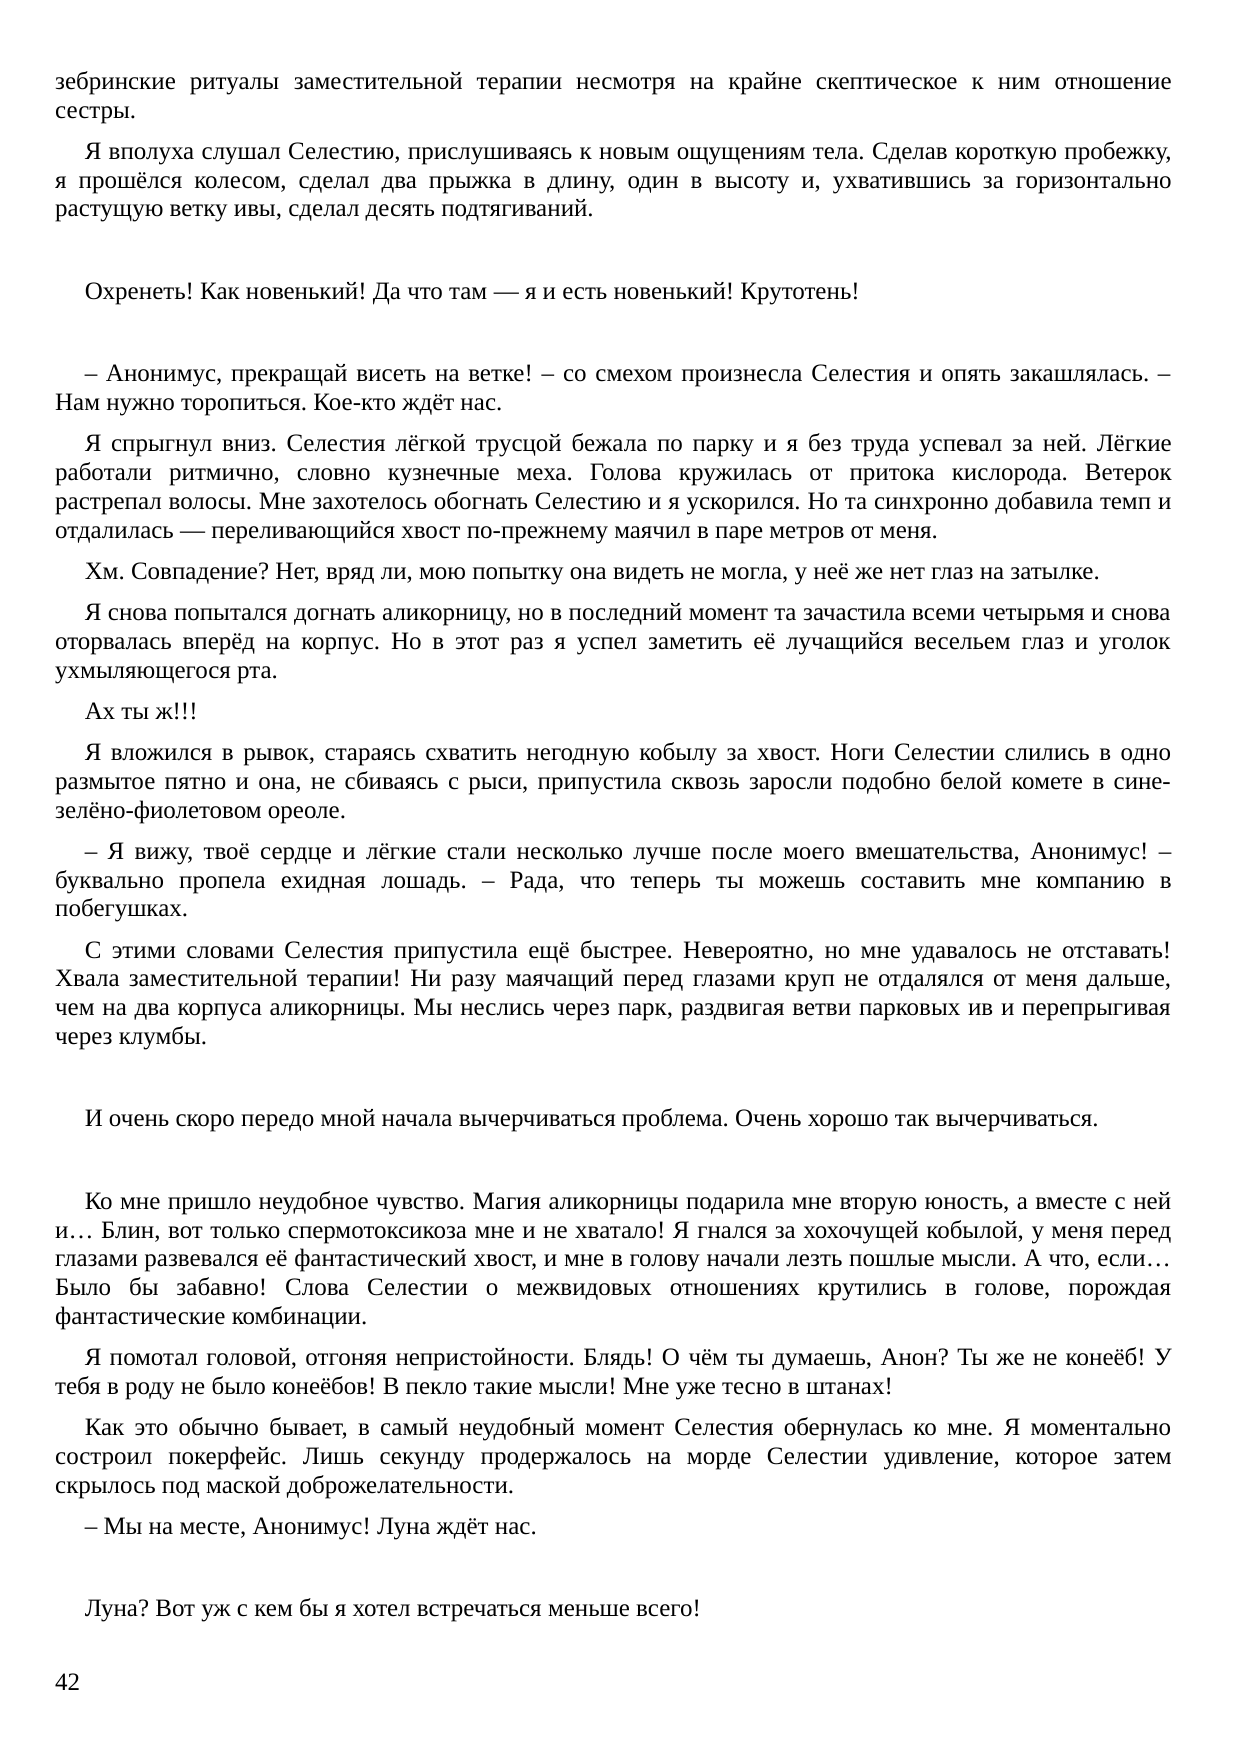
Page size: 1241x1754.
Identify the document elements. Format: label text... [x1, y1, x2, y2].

text – Я вижу, твоё сердце и лёгкие стали несколько лучше после моего вмешательства, Анонимус! – буквально пропела ехидная лошадь. – Рада, что теперь ты можешь составить мне компанию в побегушках. [55, 836, 1173, 922]
text зебринские ритуалы заместительной терапии несмотря на крайне скептическое к ним отношение сестры. [55, 66, 1173, 123]
text Я помотал головой, отгоняя непристойности. Блядь! О чём ты думаешь, Анон? Ты же не конеёб! У тебя в роду не было конеёбов! В пекло такие мысли! Мне уже тесно в штанах! [55, 1342, 1173, 1400]
text Я снова попытался догнать аликорницу, но в последний момент та зачастила всеми четырьмя и снова оторвалась вперёд на корпус. Но в этот раз я успел заметить её лучащийся весельем глаз и уголок ухмыляющегося рта. [55, 597, 1173, 683]
text Луна? Вот уж с кем бы я хотел встречаться меньше всего! [55, 1593, 1173, 1622]
text Как это обычно бывает, в самый неудобный момент Селестия обернулась ко мне. Я моментально состроил покерфейс. Лишь секунду продержалось на морде Селестии удивление, которое затем скрылось под маской доброжелательности. [55, 1412, 1173, 1498]
text Хм. Совпадение? Нет, вряд ли, мою попытку она видеть не могла, у неё же нет глаз на затылке. [55, 556, 1173, 585]
text Я спрыгнул вниз. Селестия лёгкой трусцой бежала по парку и я без труда успевал за ней. Лёгкие работали ритмично, словно кузнечные меха. Голова кружилась от притока кислорода. Ветерок растрепал волосы. Мне захотелось обогнать Селестию и я ускорился. Но та синхронно добавила темп и отдалилась — переливающийся хвост по-прежнему маячил в паре метров от меня. [55, 428, 1173, 543]
text Ко мне пришло неудобное чувство. Магия аликорницы подарила мне вторую юность, а вместе с ней и… Блин, вот только спермотоксикоза мне и не хватало! Я гнался за хохочущей кобылой, у меня перед глазами развевался её фантастический хвост, и мне в голову начали лезть пошлые мысли. А что, если… Было бы забавно! Слова Селестии о межвидовых отношениях крутились в голове, порождая фантастические комбинации. [55, 1186, 1173, 1330]
text Я вполуха слушал Селестию, прислушиваясь к новым ощущениям тела. Сделав короткую пробежку, я прошёлся колесом, сделал два прыжка в длину, один в высоту и, ухватившись за горизонтально растущую ветку ивы, сделал десять подтягиваний. [55, 136, 1173, 222]
text – Анонимус, прекращай висеть на ветке! – со смехом произнесла Селестия и опять закашлялась. – Нам нужно торопиться. Кое-кто ждёт нас. [55, 358, 1173, 416]
text – Мы на месте, Анонимус! Луна ждёт нас. [55, 1511, 1173, 1540]
text Охренеть! Как новенький! Да что там — я и есть новенький! Крутотень! [55, 276, 1173, 305]
text Я вложился в рывок, стараясь схватить негодную кобылу за хвост. Ноги Селестии слились в одно размытое пятно и она, не сбиваясь с рыси, припустила сквозь заросли подобно белой комете в сине-зелёно-фиолетовом ореоле. [55, 737, 1173, 823]
text С этими словами Селестия припустила ещё быстрее. Невероятно, но мне удавалось не отставать! Хвала заместительной терапии! Ни разу маячащий перед глазами круп не отдалялся от меня дальше, чем на два корпуса аликорницы. Мы неслись через парк, раздвигая ветви парковых ив и перепрыгивая через клумбы. [55, 935, 1173, 1050]
text Ах ты ж!!! [55, 696, 1173, 725]
text И очень скоро передо мной начала вычерчиваться проблема. Очень хорошо так вычерчиваться. [55, 1103, 1173, 1132]
